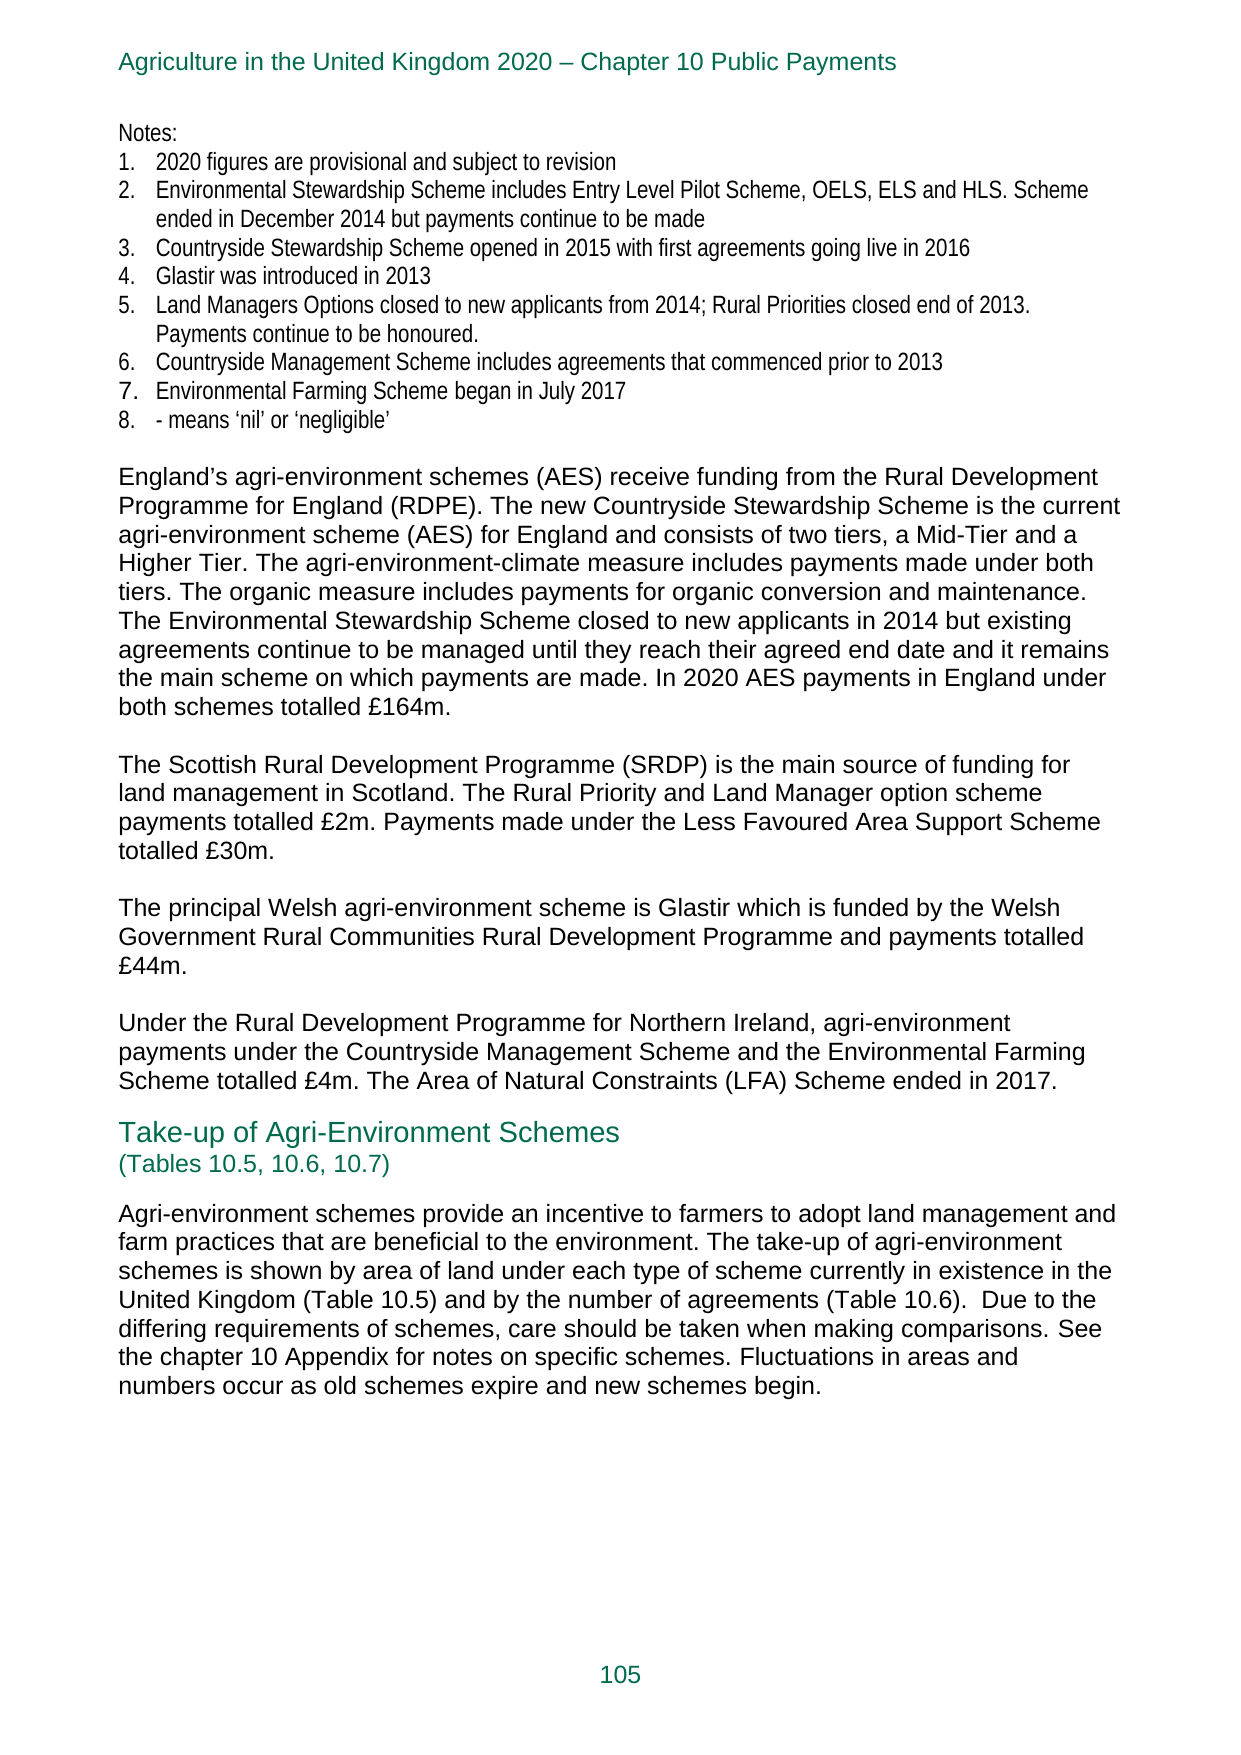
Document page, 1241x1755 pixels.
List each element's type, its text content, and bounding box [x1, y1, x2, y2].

text Agri-environment schemes provide an incentive to farmers to adopt land management and farm practices that are beneficial to the environment. The take-up of agri-environment schemes is shown by area of land under each type of scheme currently in existence in the United Kingdom (Table 10.5) and by the number of agreements (Table 10.6). Due to the differing requirements of schemes, care should be taken when making comparisons. See the chapter 10 Appendix for notes on specific schemes. Fluctuations in areas and numbers occur as old schemes expire and new schemes begin. [118, 1198, 1122, 1400]
text The principal Welsh agri-environment scheme is Glastir which is funded by the Welsh Government Rural Communities Rural Development Programme and payments totalled £44m. [118, 893, 1122, 979]
subtitle Take-up of Agri-Environment Schemes (Tables 10.5, 10.6, 10.7) [118, 1115, 1122, 1178]
list Countryside Management Scheme includes agreements that commenced prior to 2013 [118, 347, 1122, 376]
list - means ‘nil’ or ‘negligible’ [118, 405, 1122, 433]
list Glastir was introduced in 2013 [118, 261, 1122, 290]
list Environmental Stewardship Scheme includes Entry Level Pilot Scheme, OELS, ELS and HLS. Scheme ended in December 2014 but payments continue to be made [118, 175, 1122, 233]
list 2020 figures are provisional and subject to revision [118, 147, 1122, 175]
text Notes: [118, 118, 1122, 147]
list Countryside Stewardship Scheme opened in 2015 with first agreements going live in 2016 [118, 233, 1122, 261]
list Environmental Farming Scheme began in July 2017 [118, 376, 1122, 405]
text England’s agri-environment schemes (AES) receive funding from the Rural Development Programme for England (RDPE). The new Countryside Stewardship Scheme is the current agri-environment scheme (AES) for England and consists of two tiers, a Mid-Tier and a Higher Tier. The agri-environment-climate measure includes payments made under both tiers. The organic measure includes payments for organic conversion and maintenance. The Environmental Stewardship Scheme closed to new applicants in 2014 but existing agreements continue to be managed until they reach their agreed end date and it remains the main scheme on which payments are made. In 2020 AES payments in England under both schemes totalled £164m. [118, 462, 1122, 721]
text The Scottish Rural Development Programme (SRDP) is the main source of funding for land management in Scotland. The Rural Priority and Land Manager option scheme payments totalled £2m. Payments made under the Less Favoured Area Support Scheme totalled £30m. [118, 749, 1122, 864]
list Land Managers Options closed to new applicants from 2014; Rural Priorities closed end of 2013. Payments continue to be honoured. [118, 290, 1122, 347]
text Under the Rural Development Programme for Northern Ireland, agri-environment payments under the Countryside Management Scheme and the Environmental Farming Scheme totalled £4m. The Area of Natural Constraints (LFA) Scheme ended in 2017. [118, 1008, 1122, 1094]
